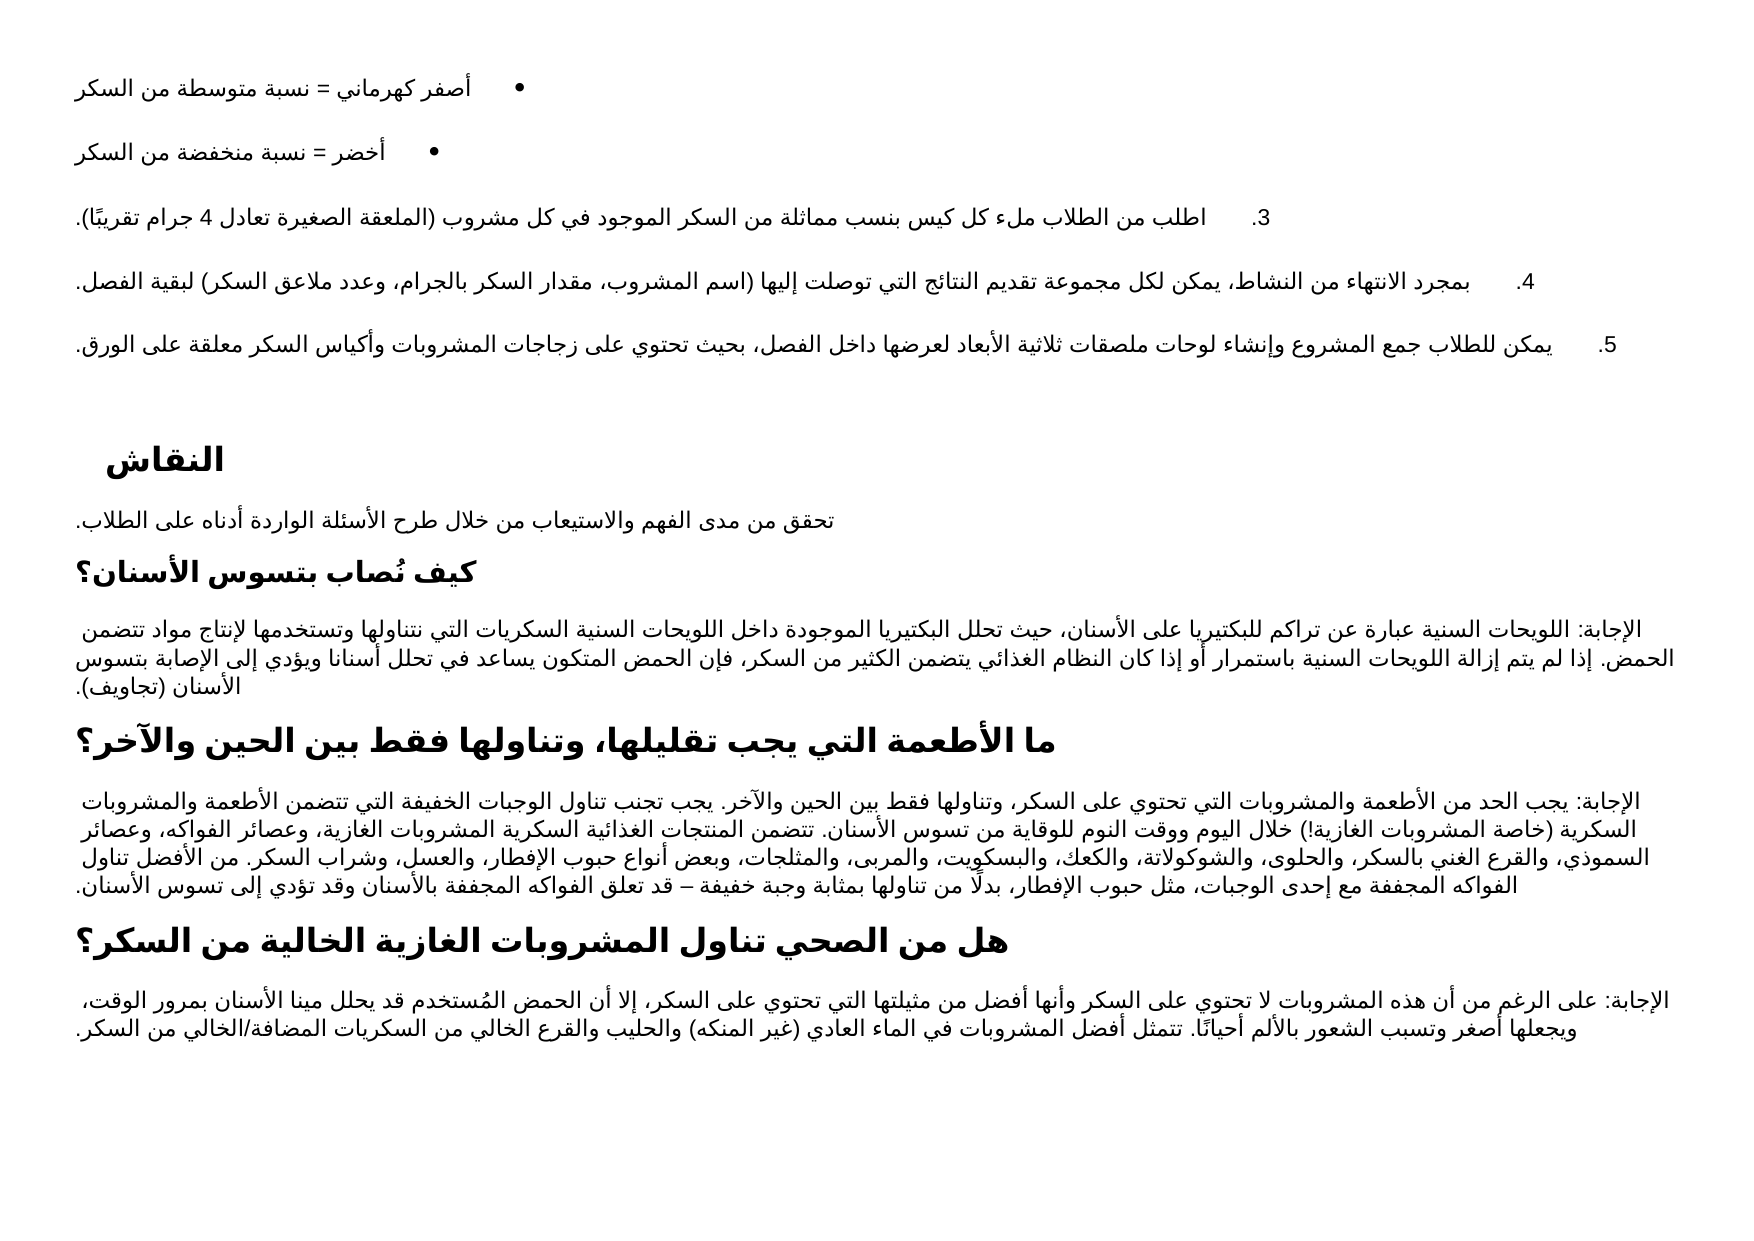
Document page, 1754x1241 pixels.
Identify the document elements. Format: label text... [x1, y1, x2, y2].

text الإجابة: على الرغم من أن هذه المشروبات لا تحتوي على السكر وأنها أفضل من مثيلتها التي تحتوي على السكر، إلا أن الحمض المُستخدم قد يحلل مينا الأسنان بمرور الوقت، ويجعلها أصغر وتسبب الشعور بالألم أحيانًا. تتمثل أفضل المشروبات في الماء العادي (غير المنكه) والحليب والقرع الخالي من السكريات المضافة/الخالي من السكر. [75, 987, 1679, 1041]
list يمكن للطلاب جمع المشروع وإنشاء لوحات ملصقات ثلاثية الأبعاد لعرضها داخل الفصل، بحيث تحتوي على زجاجات المشروبات وأكياس السكر معلقة على الورق. [75, 331, 1641, 358]
list أخضر = نسبة منخفضة من السكر [75, 139, 1566, 166]
subtitle كيف نُصاب بتسوس الأسنان؟ [75, 556, 1679, 589]
subtitle النقاش [75, 441, 1679, 479]
text الإجابة: يجب الحد من الأطعمة والمشروبات التي تحتوي على السكر، وتناولها فقط بين الحين والآخر. يجب تجنب تناول الوجبات الخفيفة التي تتضمن الأطعمة والمشروبات السكرية (خاصة المشروبات الغازية!) خلال اليوم ووقت النوم للوقاية من تسوس الأسنان. تتضمن المنتجات الغذائية السكرية المشروبات الغازية، وعصائر الفواكه، وعصائر السموذي، والقرع الغني بالسكر، والحلوى، والشوكولاتة، والكعك، والبسكويت، والمربى، والمثلجات، وبعض أنواع حبوب الإفطار، والعسل، وشراب السكر. من الأفضل تناول الفواكه المجففة مع إحدى الوجبات، مثل حبوب الإفطار، بدلًا من تناولها بمثابة وجبة خفيفة – قد تعلق الفواكه المجففة بالأسنان وقد تؤدي إلى تسوس الأسنان. [75, 788, 1679, 898]
subtitle ما الأطعمة التي يجب تقليلها، وتناولها فقط بين الحين والآخر؟ [75, 722, 1679, 760]
text الإجابة: اللويحات السنية عبارة عن تراكم للبكتيريا على الأسنان، حيث تحلل البكتيريا الموجودة داخل اللويحات السنية السكريات التي نتناولها وتستخدمها لإنتاج مواد تتضمن الحمض. إذا لم يتم إزالة اللويحات السنية باستمرار أو إذا كان النظام الغذائي يتضمن الكثير من السكر، فإن الحمض المتكون يساعد في تحلل أسنانا ويؤدي إلى الإصابة بتسوس الأسنان (تجاويف). [75, 616, 1679, 699]
text تحقق من مدى الفهم والاستيعاب من خلال طرح الأسئلة الواردة أدناه على الطلاب. [75, 507, 1679, 533]
list بمجرد الانتهاء من النشاط، يمكن لكل مجموعة تقديم النتائج التي توصلت إليها (اسم المشروب، مقدار السكر بالجرام، وعدد ملاعق السكر) لبقية الفصل. [75, 268, 1641, 294]
list أصفر كهرماني = نسبة متوسطة من السكر [75, 75, 1566, 102]
list اطلب من الطلاب ملء كل كيس بنسب مماثلة من السكر الموجود في كل مشروب (الملعقة الصغيرة تعادل 4 جرام تقريبًا). [75, 204, 1641, 230]
subtitle هل من الصحي تناول المشروبات الغازية الخالية من السكر؟ [75, 921, 1679, 959]
